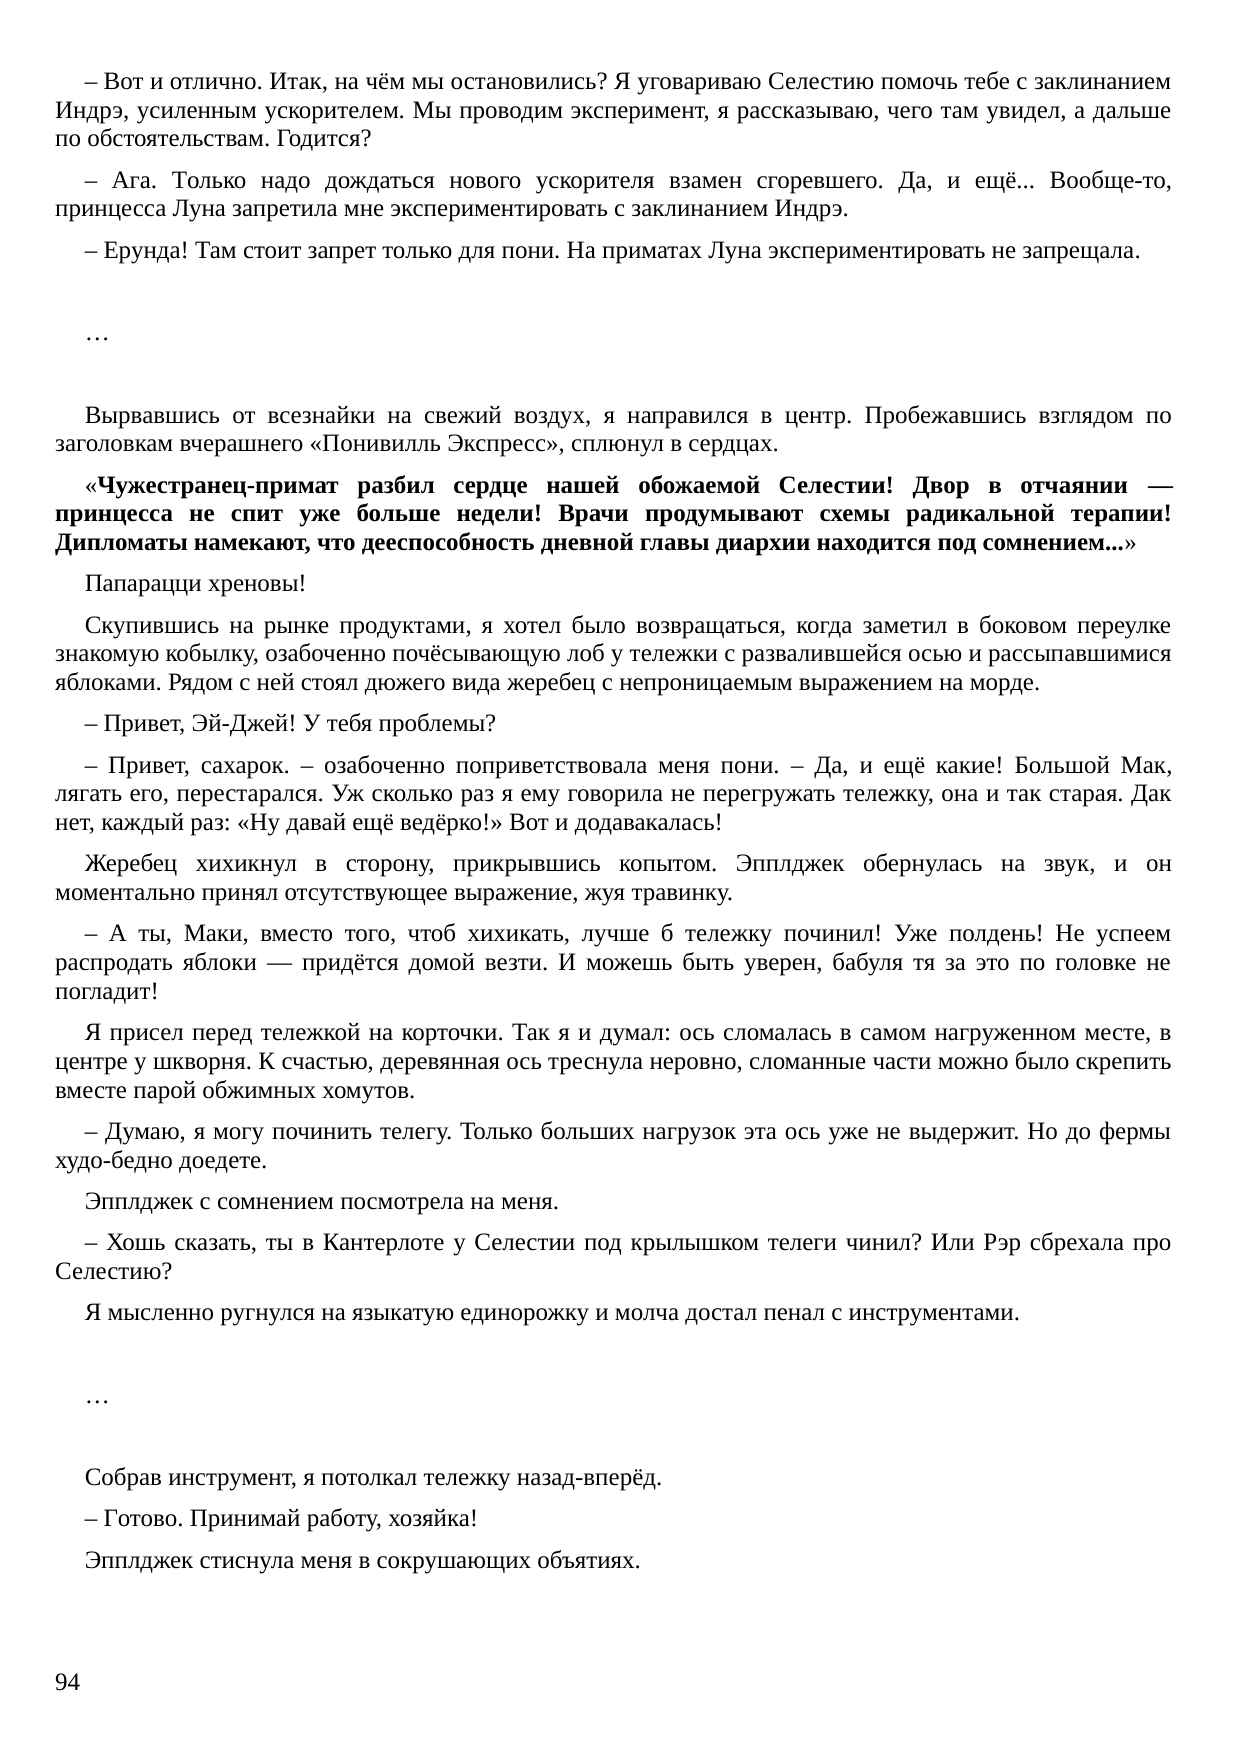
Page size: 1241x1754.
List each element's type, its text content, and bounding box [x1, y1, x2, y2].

text … [55, 1380, 1173, 1408]
text – А ты, Маки, вместо того, чтоб хихикать, лучше б тележку починил! Уже полдень! Не успеем распродать яблоки — придётся домой везти. И можешь быть уверен, бабуля тя за это по головке не погладит! [55, 918, 1173, 1005]
text Скупившись на рынке продуктами, я хотел было возвращаться, когда заметил в боковом переулке знакомую кобылку, озабоченно почёсывающую лоб у тележки с развалившейся осью и рассыпавшимися яблоками. Рядом с ней стоял дюжего вида жеребец с непроницаемым выражением на морде. [55, 610, 1173, 696]
text Жеребец хихикнул в сторону, прикрывшись копытом. Эпплджек обернулась на звук, и он моментально принял отсутствующее выражение, жуя травинку. [55, 848, 1173, 906]
text – Готово. Принимай работу, хозяйка! [55, 1503, 1173, 1532]
text Вырвавшись от всезнайки на свежий воздух, я направился в центр. Пробежавшись взглядом по заголовкам вчерашнего «Понивилль Экспресс», сплюнул в сердцах. [55, 400, 1173, 457]
text Собрав инструмент, я потолкал тележку назад-вперёд. [55, 1462, 1173, 1491]
text – Хошь сказать, ты в Кантерлоте у Селестии под крылышком телеги чинил? Или Рэр сбрехала про Селестию? [55, 1227, 1173, 1285]
text Эпплджек стиснула меня в сокрушающих объятиях. [55, 1545, 1173, 1573]
text – Ага. Только надо дождаться нового ускорителя взамен сгоревшего. Да, и ещё... Вообще-то, принцесса Луна запретила мне экспериментировать с заклинанием Индрэ. [55, 165, 1173, 222]
text «Чужестранец-примат разбил сердце нашей обожаемой Селестии! Двор в отчаянии — принцесса не спит уже больше недели! Врачи продумывают схемы радикальной терапии! Дипломаты намекают, что дееспособность дневной главы диархии находится под сомнением...» [55, 470, 1173, 556]
text Я мысленно ругнулся на языкатую единорожку и молча достал пенал с инструментами. [55, 1297, 1173, 1326]
text … [55, 317, 1173, 346]
text Я присел перед тележкой на корточки. Так я и думал: ось сломалась в самом нагруженном месте, в центре у шкворня. К счастью, деревянная ось треснула неровно, сломанные части можно было скрепить вместе парой обжимных хомутов. [55, 1017, 1173, 1103]
text Папарацци хреновы! [55, 568, 1173, 597]
text Эпплджек с сомнением посмотрела на меня. [55, 1186, 1173, 1215]
text – Думаю, я могу починить телегу. Только больших нагрузок эта ось уже не выдержит. Но до фермы худо-бедно доедете. [55, 1116, 1173, 1173]
text – Привет, сахарок. – озабоченно поприветствовала меня пони. – Да, и ещё какие! Большой Мак, лягать его, перестарался. Уж сколько раз я ему говорила не перегружать тележку, она и так старая. Дак нет, каждый раз: «Ну давай ещё ведёрко!» Вот и додавакалась! [55, 750, 1173, 836]
text – Вот и отлично. Итак, на чём мы остановились? Я уговариваю Селестию помочь тебе с заклинанием Индрэ, усиленным ускорителем. Мы проводим эксперимент, я рассказываю, чего там увидел, а дальше по обстоятельствам. Годится? [55, 66, 1173, 152]
text – Ерунда! Там стоит запрет только для пони. На приматах Луна экспериментировать не запрещала. [55, 235, 1173, 263]
text – Привет, Эй-Джей! У тебя проблемы? [55, 708, 1173, 737]
